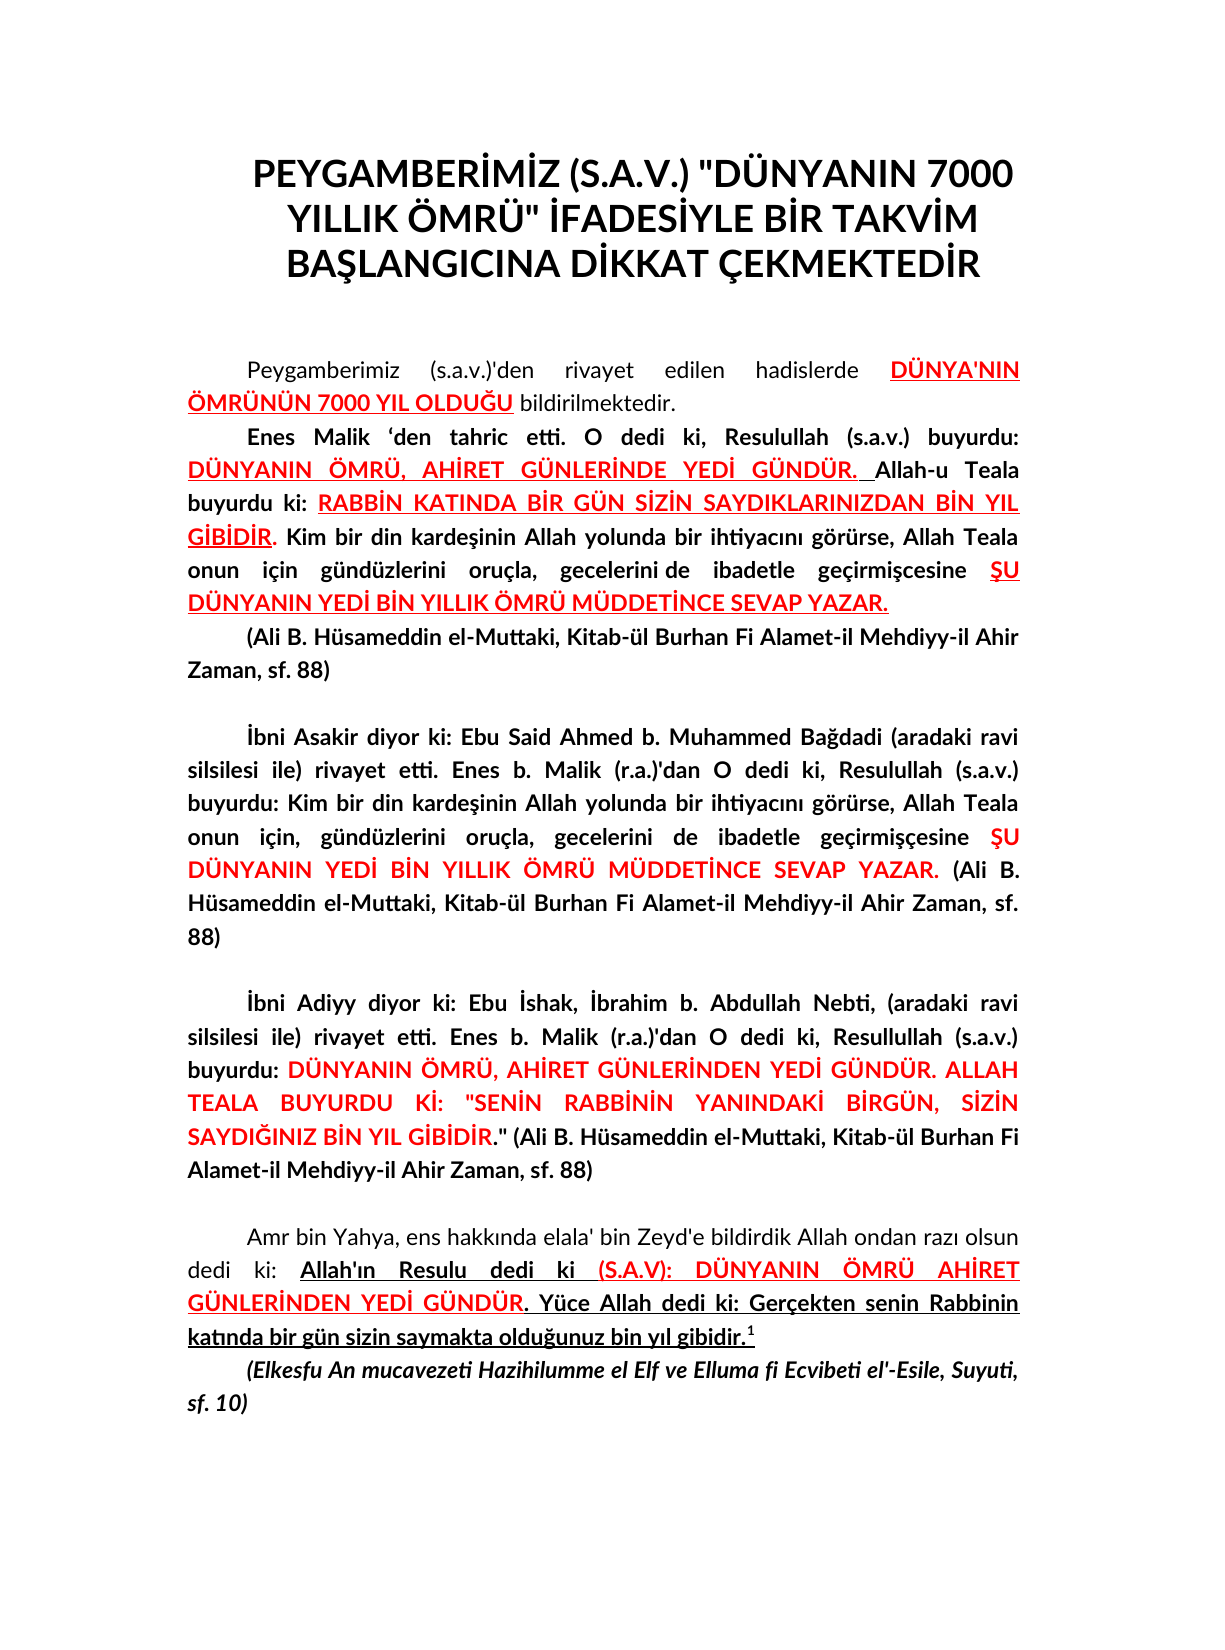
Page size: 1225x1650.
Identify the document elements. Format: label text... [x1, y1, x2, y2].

text İbni Asakir diyor ki: Ebu Said Ahmed b. Muhammed Bağdadi (aradaki ravi silsilesi ile) rivayet etti. Enes b. Malik (r.a.)'dan O dedi ki, Resulullah (s.a.v.) buyurdu: Kim bir din kardeşinin Allah yolunda bir ihtiyacını görürse, Allah Teala onun için, gündüzlerini oruçla, gecelerini de ibadetle geçirmişçesine ŞU DÜNYANIN YEDİ BİN YILLIK ÖMRÜ MÜDDETİNCE SEVAP YAZAR. (Ali B. Hüsameddin el-Muttaki, Kitab-ül Burhan Fi Alamet-il Mehdiyy-il Ahir Zaman, sf. 88) [187, 718, 1020, 952]
text Enes Malik ‘den tahric etti. O dedi ki, Resulullah (s.a.v.) buyurdu: DÜNYANIN ÖMRÜ, AHİRET GÜNLERİNDE YEDİ GÜNDÜR. Allah-u Teala buyurdu ki: RABBİN KATINDA BİR GÜN SİZİN SAYDIKLARINIZDAN BİN YIL GİBİDİR. Kim bir din kardeşinin Allah yolunda bir ihtiyacını görürse, Allah Teala onun için gündüzlerini oruçla, gecelerini de ibadetle geçirmişcesine ŞU DÜNYANIN YEDİ BİN YILLIK ÖMRÜ MÜDDETİNCE SEVAP YAZAR. [187, 418, 1020, 618]
text katında bir gün sizin saymakta olduğunuz bin yıl gibidir.1 [187, 1314, 1020, 1352]
text (Elkesfu An mucavezeti Hazihilumme el Elf ve Elluma fi Ecvibeti el'-Esile, Suyuti, sf. 10) [187, 1352, 1020, 1418]
text Peygamberimiz (s.a.v.)'den rivayet edilen hadislerde DÜNYA'NIN ÖMRÜNÜN 7000 YIL OLDUĞU bildirilmektedir. [187, 352, 1020, 418]
text (Ali B. Hüsameddin el-Muttaki, Kitab-ül Burhan Fi Alamet-il Mehdiyy-il Ahir Zaman, sf. 88) [187, 618, 1020, 685]
text İbni Adiyy diyor ki: Ebu İshak, İbrahim b. Abdullah Nebti, (aradaki ravi silsilesi ile) rivayet etti. Enes b. Malik (r.a.)'dan O dedi ki, Resullullah (s.a.v.) buyurdu: DÜNYANIN ÖMRÜ, AHİRET GÜNLERİNDEN YEDİ GÜNDÜR. ALLAH TEALA BUYURDU Kİ: "SENİN RABBİNİN YANINDAKİ BİRGÜN, SİZİN SAYDIĞINIZ BİN YIL GİBİDİR." (Ali B. Hüsameddin el-Muttaki, Kitab-ül Burhan Fi Alamet-il Mehdiyy-il Ahir Zaman, sf. 88) [187, 985, 1020, 1185]
text PEYGAMBERİMİZ (S.A.V.) "DÜNYANIN 7000 YILLIK ÖMRÜ" İFADESİYLE BİR TAKVİM BAŞLANGICINA DİKKAT ÇEKMEKTEDİR [247, 150, 1020, 285]
text Amr bin Yahya, ens hakkında elala' bin Zeyd'e bildirdik Allah ondan razı olsun dedi ki: Allah'ın Resulu dedi ki (S.A.V): DÜNYANIN ÖMRÜ AHİRET GÜNLERİNDEN YEDİ GÜNDÜR. Yüce Allah dedi ki: Gerçekten senin Rabbinin [187, 1218, 1020, 1313]
